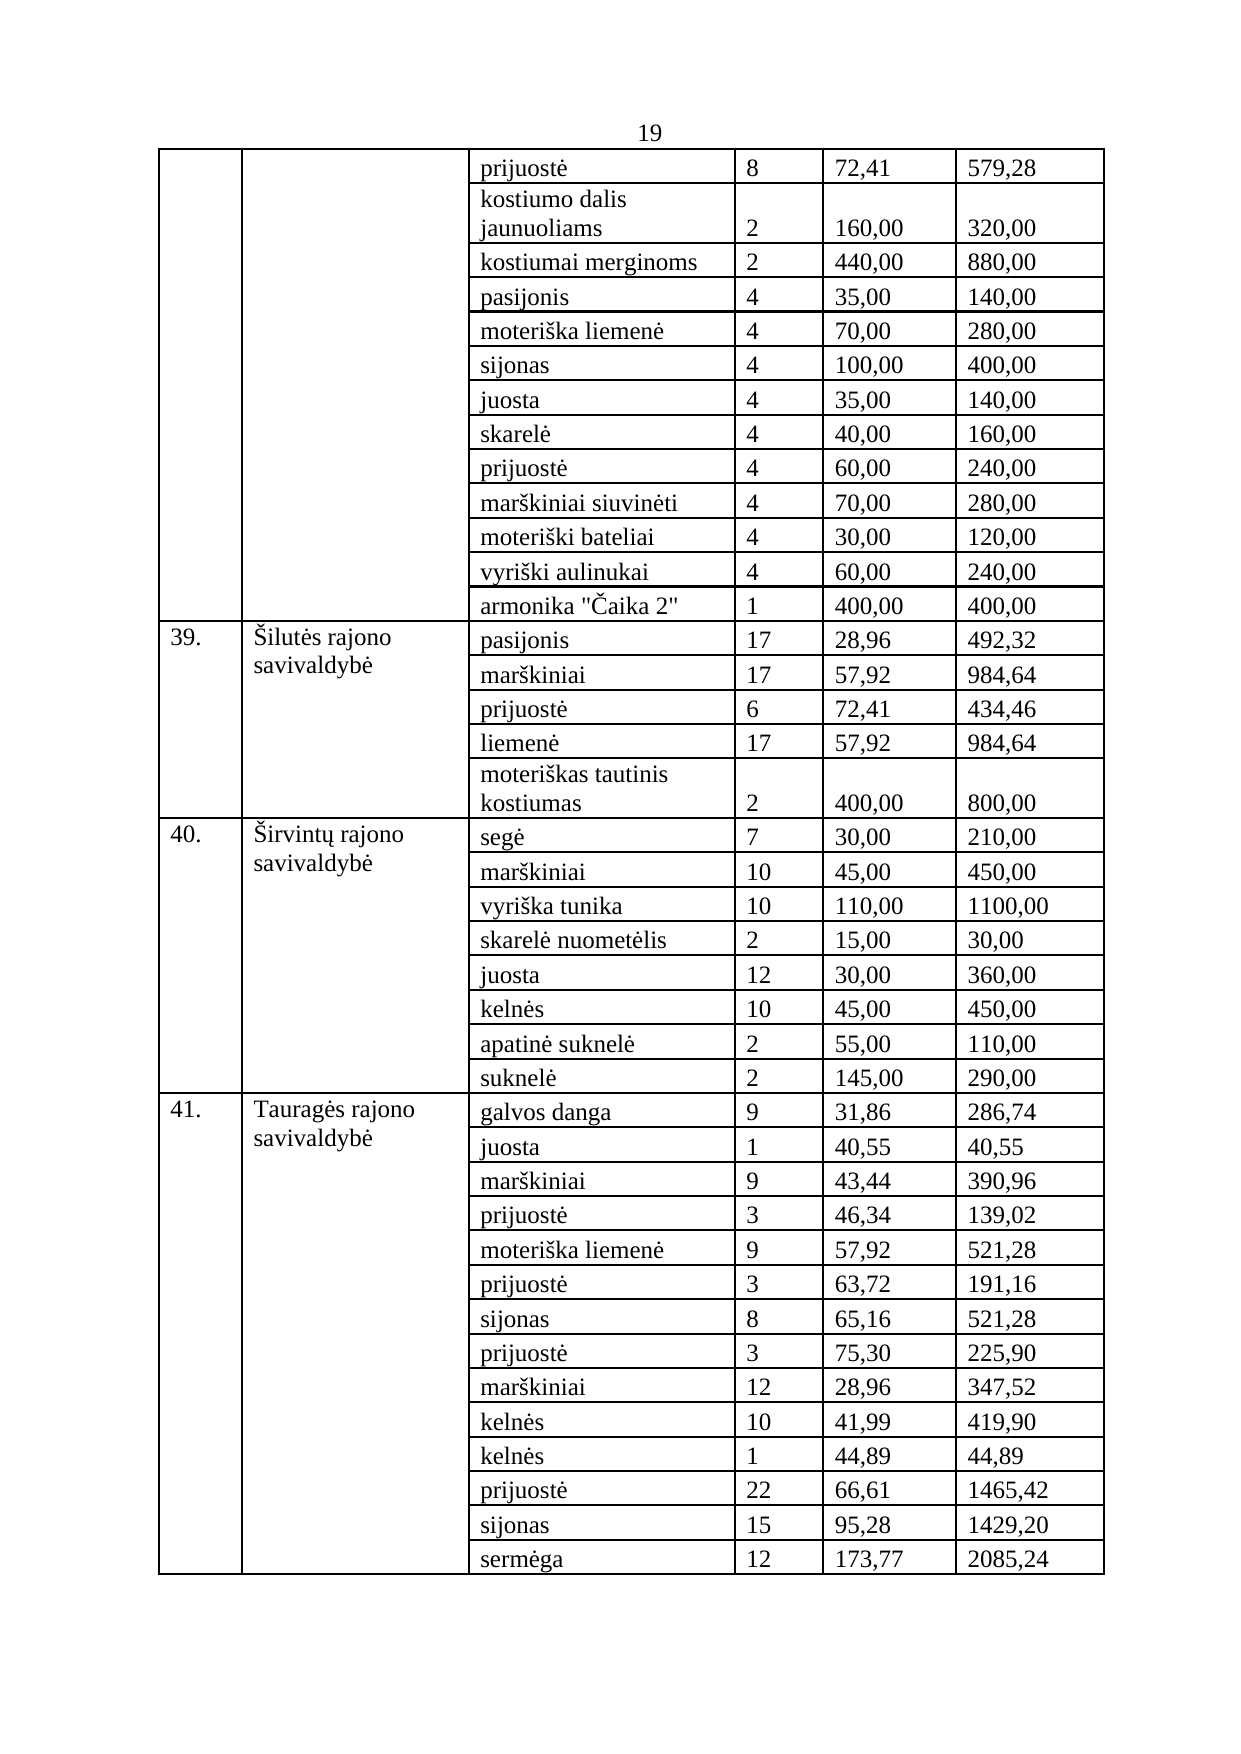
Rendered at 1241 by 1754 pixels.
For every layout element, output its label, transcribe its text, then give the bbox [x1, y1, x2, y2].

table_cell 6 [736, 691, 822, 723]
table_cell 450,00 [957, 991, 1103, 1023]
table_cell 800,00 [957, 759, 1103, 817]
table_cell 15 [736, 1506, 822, 1539]
table_cell 140,00 [957, 381, 1103, 413]
table_cell 2085,24 [957, 1541, 1103, 1573]
table_cell 72,41 [824, 691, 955, 723]
table_cell 65,16 [824, 1300, 955, 1332]
table_cell kostiumai merginoms [470, 244, 734, 276]
table_cell 10 [736, 991, 822, 1023]
table_cell 15,00 [824, 922, 955, 954]
table_cell 60,00 [824, 450, 955, 482]
table_cell 2 [736, 1060, 822, 1092]
table_cell prijuostė [470, 1472, 734, 1504]
table_cell 60,00 [824, 553, 955, 585]
table_cell 2 [736, 1025, 822, 1057]
table_cell 145,00 [824, 1060, 955, 1092]
table_cell 41,99 [824, 1403, 955, 1436]
table_cell 521,28 [957, 1300, 1103, 1332]
table_cell 360,00 [957, 956, 1103, 989]
table_cell prijuostė [470, 1197, 734, 1229]
table_cell 63,72 [824, 1266, 955, 1298]
table_cell 2 [736, 759, 822, 817]
table_cell 984,64 [957, 725, 1103, 757]
table_cell sijonas [470, 347, 734, 379]
table_cell 43,44 [824, 1163, 955, 1195]
table_cell 30,00 [957, 922, 1103, 954]
table_cell juosta [470, 381, 734, 413]
table_cell 39. [160, 622, 241, 817]
table_cell 120,00 [957, 519, 1103, 551]
table_cell Tauragės rajono savivaldybė [243, 1094, 468, 1573]
table_cell 434,46 [957, 691, 1103, 723]
table_cell vyriška tunika [470, 888, 734, 920]
table_cell 400,00 [824, 759, 955, 817]
table_cell 44,89 [824, 1438, 955, 1470]
table_cell armonika "Čaika 2" [470, 588, 734, 620]
table_cell 40,55 [824, 1128, 955, 1161]
table_cell [160, 150, 241, 620]
table_cell 2 [736, 184, 822, 242]
table_cell marškiniai [470, 656, 734, 688]
table_cell sermėga [470, 1541, 734, 1573]
table_cell 8 [736, 1300, 822, 1332]
table_cell 12 [736, 956, 822, 989]
table_cell 225,90 [957, 1335, 1103, 1367]
table_cell 450,00 [957, 853, 1103, 886]
table_cell 4 [736, 278, 822, 310]
table_cell 240,00 [957, 553, 1103, 585]
table_cell 286,74 [957, 1094, 1103, 1126]
table_cell 173,77 [824, 1541, 955, 1573]
table_cell 30,00 [824, 519, 955, 551]
table_cell 139,02 [957, 1197, 1103, 1229]
table_cell 44,89 [957, 1438, 1103, 1470]
table_cell moteriškas tautinis kostiumas [470, 759, 734, 817]
table_cell 30,00 [824, 819, 955, 851]
table_cell 280,00 [957, 313, 1103, 345]
table_cell skarelė [470, 416, 734, 448]
table_cell Šilutės rajono savivaldybė [243, 622, 468, 817]
table_cell suknelė [470, 1060, 734, 1092]
table_cell 10 [736, 888, 822, 920]
table_cell 66,61 [824, 1472, 955, 1504]
table_cell 440,00 [824, 244, 955, 276]
table_cell 70,00 [824, 313, 955, 345]
table_cell 22 [736, 1472, 822, 1504]
table_cell 17 [736, 656, 822, 688]
table_cell 4 [736, 347, 822, 379]
table_cell prijuostė [470, 150, 734, 182]
table_cell 72,41 [824, 150, 955, 182]
table_cell 35,00 [824, 278, 955, 310]
table_cell 2 [736, 244, 822, 276]
table_cell 3 [736, 1335, 822, 1367]
table_cell 40,55 [957, 1128, 1103, 1161]
table_cell 110,00 [824, 888, 955, 920]
table_cell 9 [736, 1163, 822, 1195]
table_cell 7 [736, 819, 822, 851]
table_cell 4 [736, 450, 822, 482]
table_cell 35,00 [824, 381, 955, 413]
table_cell 1429,20 [957, 1506, 1103, 1539]
table_cell 28,96 [824, 1369, 955, 1401]
table_cell 4 [736, 381, 822, 413]
table_cell 12 [736, 1541, 822, 1573]
table_cell 400,00 [957, 347, 1103, 379]
table_cell pasijonis [470, 622, 734, 654]
table_cell 347,52 [957, 1369, 1103, 1401]
table_cell 160,00 [957, 416, 1103, 448]
table_cell 3 [736, 1197, 822, 1229]
table_cell prijuostė [470, 1266, 734, 1298]
table_cell prijuostė [470, 691, 734, 723]
table_cell 4 [736, 313, 822, 345]
table_cell 400,00 [824, 588, 955, 620]
table_cell 17 [736, 725, 822, 757]
table_cell 8 [736, 150, 822, 182]
table_cell 280,00 [957, 484, 1103, 517]
table_cell prijuostė [470, 450, 734, 482]
table_cell prijuostė [470, 1335, 734, 1367]
table_cell 3 [736, 1266, 822, 1298]
table_cell 10 [736, 853, 822, 886]
table_cell 290,00 [957, 1060, 1103, 1092]
table_cell 12 [736, 1369, 822, 1401]
table_cell 57,92 [824, 656, 955, 688]
table_cell 390,96 [957, 1163, 1103, 1195]
table_cell Širvintų rajono savivaldybė [243, 819, 468, 1092]
table_cell 240,00 [957, 450, 1103, 482]
table_cell 95,28 [824, 1506, 955, 1539]
table_cell apatinė suknelė [470, 1025, 734, 1057]
table_cell 40,00 [824, 416, 955, 448]
table_cell segė [470, 819, 734, 851]
table_cell 9 [736, 1094, 822, 1126]
table_cell 579,28 [957, 150, 1103, 182]
table_cell 320,00 [957, 184, 1103, 242]
table_cell 210,00 [957, 819, 1103, 851]
table_cell marškiniai [470, 1163, 734, 1195]
table_cell 880,00 [957, 244, 1103, 276]
table_cell 110,00 [957, 1025, 1103, 1057]
table_cell 4 [736, 416, 822, 448]
table_cell 55,00 [824, 1025, 955, 1057]
table_cell 45,00 [824, 991, 955, 1023]
table_cell juosta [470, 1128, 734, 1161]
table_cell 400,00 [957, 588, 1103, 620]
table_cell sijonas [470, 1506, 734, 1539]
table_cell 30,00 [824, 956, 955, 989]
table_cell vyriški aulinukai [470, 553, 734, 585]
table_cell moteriška liemenė [470, 313, 734, 345]
table_cell 17 [736, 622, 822, 654]
table_cell 57,92 [824, 725, 955, 757]
table_cell 9 [736, 1231, 822, 1264]
table_cell 1100,00 [957, 888, 1103, 920]
table_cell 2 [736, 922, 822, 954]
table_cell moteriška liemenė [470, 1231, 734, 1264]
table_cell 419,90 [957, 1403, 1103, 1436]
table_cell 28,96 [824, 622, 955, 654]
table_cell moteriški bateliai [470, 519, 734, 551]
table_cell 40. [160, 819, 241, 1092]
table_cell 1465,42 [957, 1472, 1103, 1504]
table_cell [243, 150, 468, 620]
table_cell 521,28 [957, 1231, 1103, 1264]
table_cell marškiniai [470, 1369, 734, 1401]
table_cell 984,64 [957, 656, 1103, 688]
table_cell kelnės [470, 1438, 734, 1470]
table_cell 4 [736, 519, 822, 551]
table_cell marškiniai [470, 853, 734, 886]
table_cell 4 [736, 553, 822, 585]
table_cell galvos danga [470, 1094, 734, 1126]
table_cell 1 [736, 1438, 822, 1470]
table_cell pasijonis [470, 278, 734, 310]
table_cell kelnės [470, 991, 734, 1023]
table_cell 191,16 [957, 1266, 1103, 1298]
table_cell 100,00 [824, 347, 955, 379]
table_cell 31,86 [824, 1094, 955, 1126]
table_cell 41. [160, 1094, 241, 1573]
table_cell 57,92 [824, 1231, 955, 1264]
table_cell kostiumo dalis jaunuoliams [470, 184, 734, 242]
table_cell 4 [736, 484, 822, 517]
table_cell 1 [736, 588, 822, 620]
table_cell skarelė nuometėlis [470, 922, 734, 954]
table_cell 10 [736, 1403, 822, 1436]
table_cell 46,34 [824, 1197, 955, 1229]
table_cell sijonas [470, 1300, 734, 1332]
table_cell 70,00 [824, 484, 955, 517]
table_cell juosta [470, 956, 734, 989]
table_cell 45,00 [824, 853, 955, 886]
table_cell liemenė [470, 725, 734, 757]
table_cell kelnės [470, 1403, 734, 1436]
table_cell 1 [736, 1128, 822, 1161]
table_cell marškiniai siuvinėti [470, 484, 734, 517]
table_cell 160,00 [824, 184, 955, 242]
table_cell 75,30 [824, 1335, 955, 1367]
table_cell 492,32 [957, 622, 1103, 654]
table_cell 140,00 [957, 278, 1103, 310]
